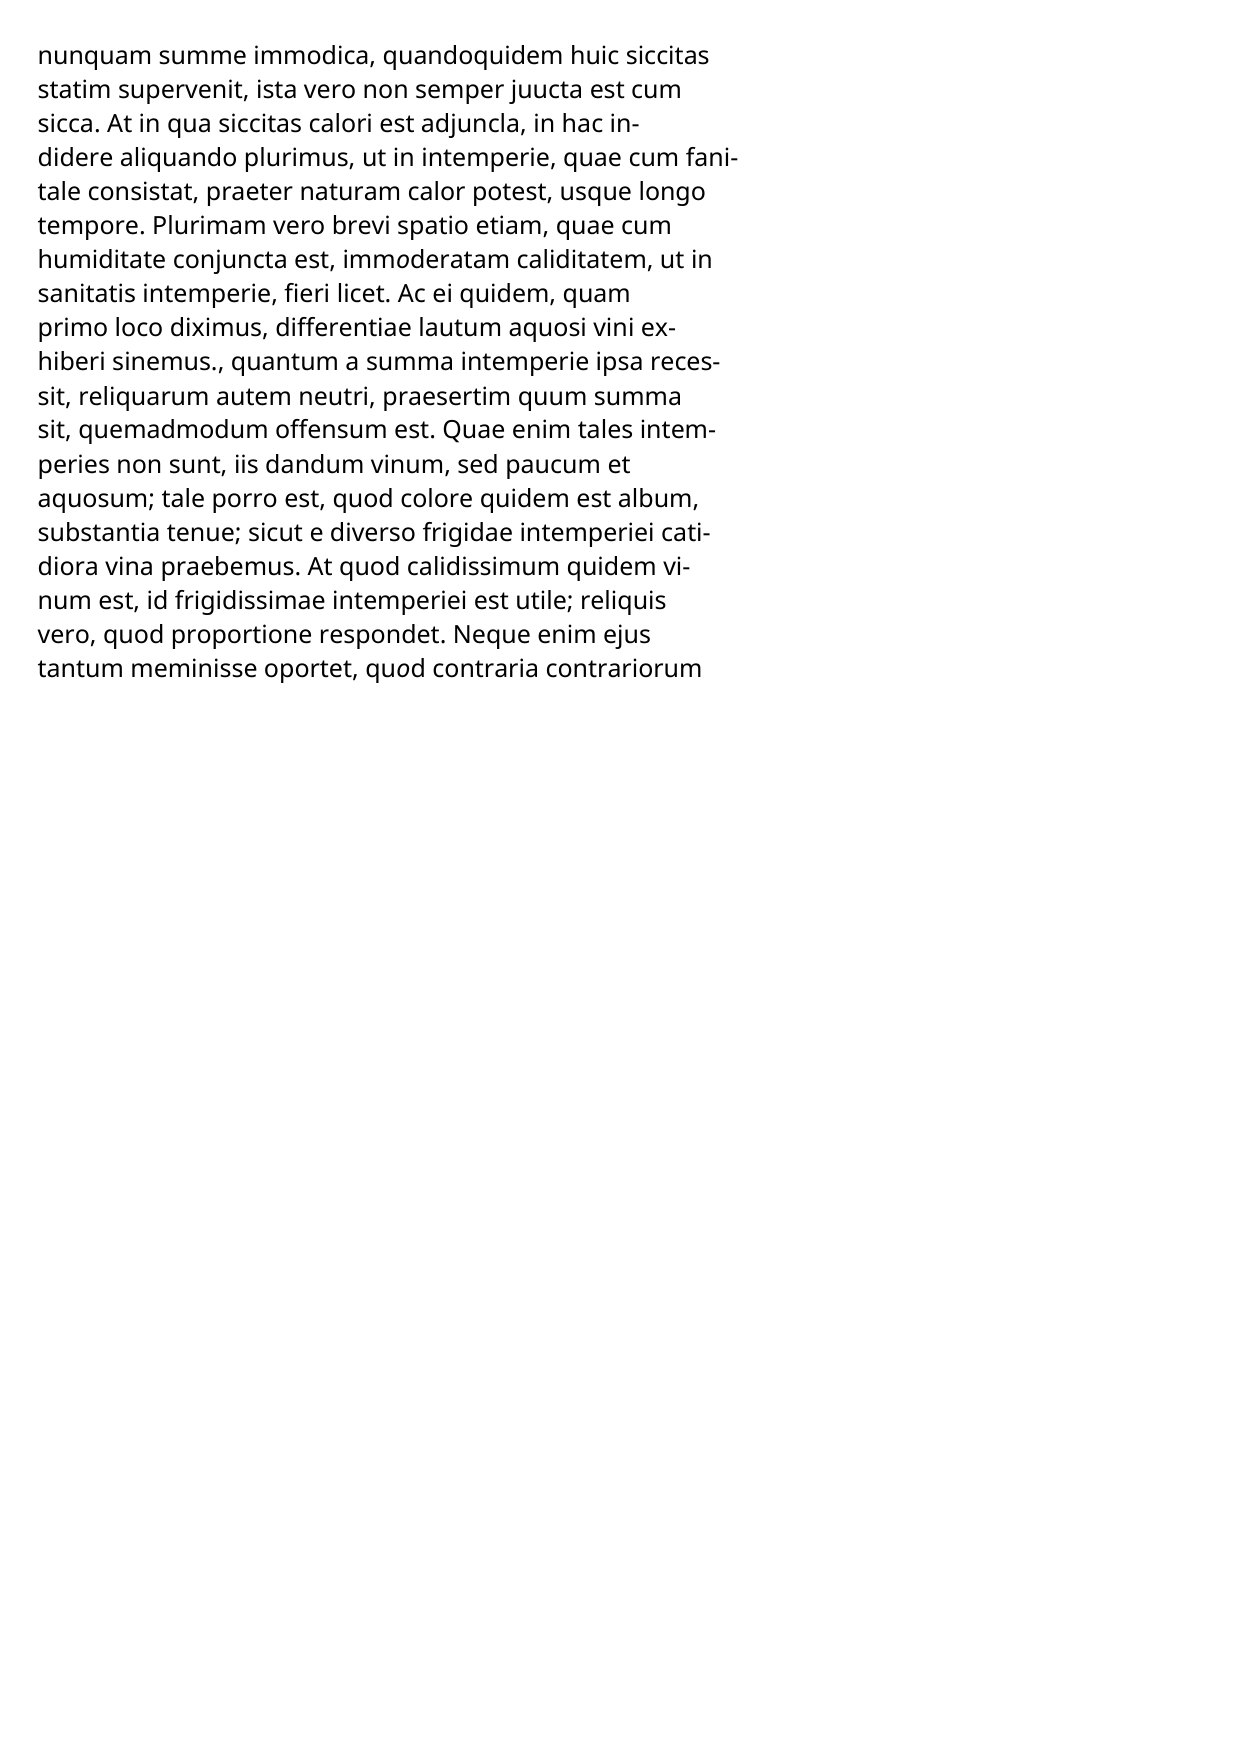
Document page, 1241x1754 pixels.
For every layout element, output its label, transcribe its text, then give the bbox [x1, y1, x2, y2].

text nunquam summe immodica, quandoquidem huic siccitas statim supervenit, ista vero non semper juucta est cum sicca. At in qua siccitas calori est adjuncla, in hac in- didere aliquando plurimus, ut in intemperie, quae cum fani- tale consistat, praeter naturam calor potest, usque longo tempore. Plurimam vero brevi spatio etiam, quae cum humiditate conjuncta est, immoderatam caliditatem, ut in sanitatis intemperie, fieri licet. Ac ei quidem, quam primo loco diximus, differentiae lautum aquosi vini ex- hiberi sinemus., quantum a summa intemperie ipsa reces- sit, reliquarum autem neutri, praesertim quum summa sit, quemadmodum offensum est. Quae enim tales intem- peries non sunt, iis dandum vinum, sed paucum et aquosum; tale porro est, quod colore quidem est album, substantia tenue; sicut e diverso frigidae intemperiei cati- diora vina praebemus. At quod calidissimum quidem vi- num est, id frigidissimae intemperiei est utile; reliquis vero, quod proportione respondet. Neque enim ejus tantum meminisse oportet, quod contraria contrariorum [37, 37, 1203, 685]
